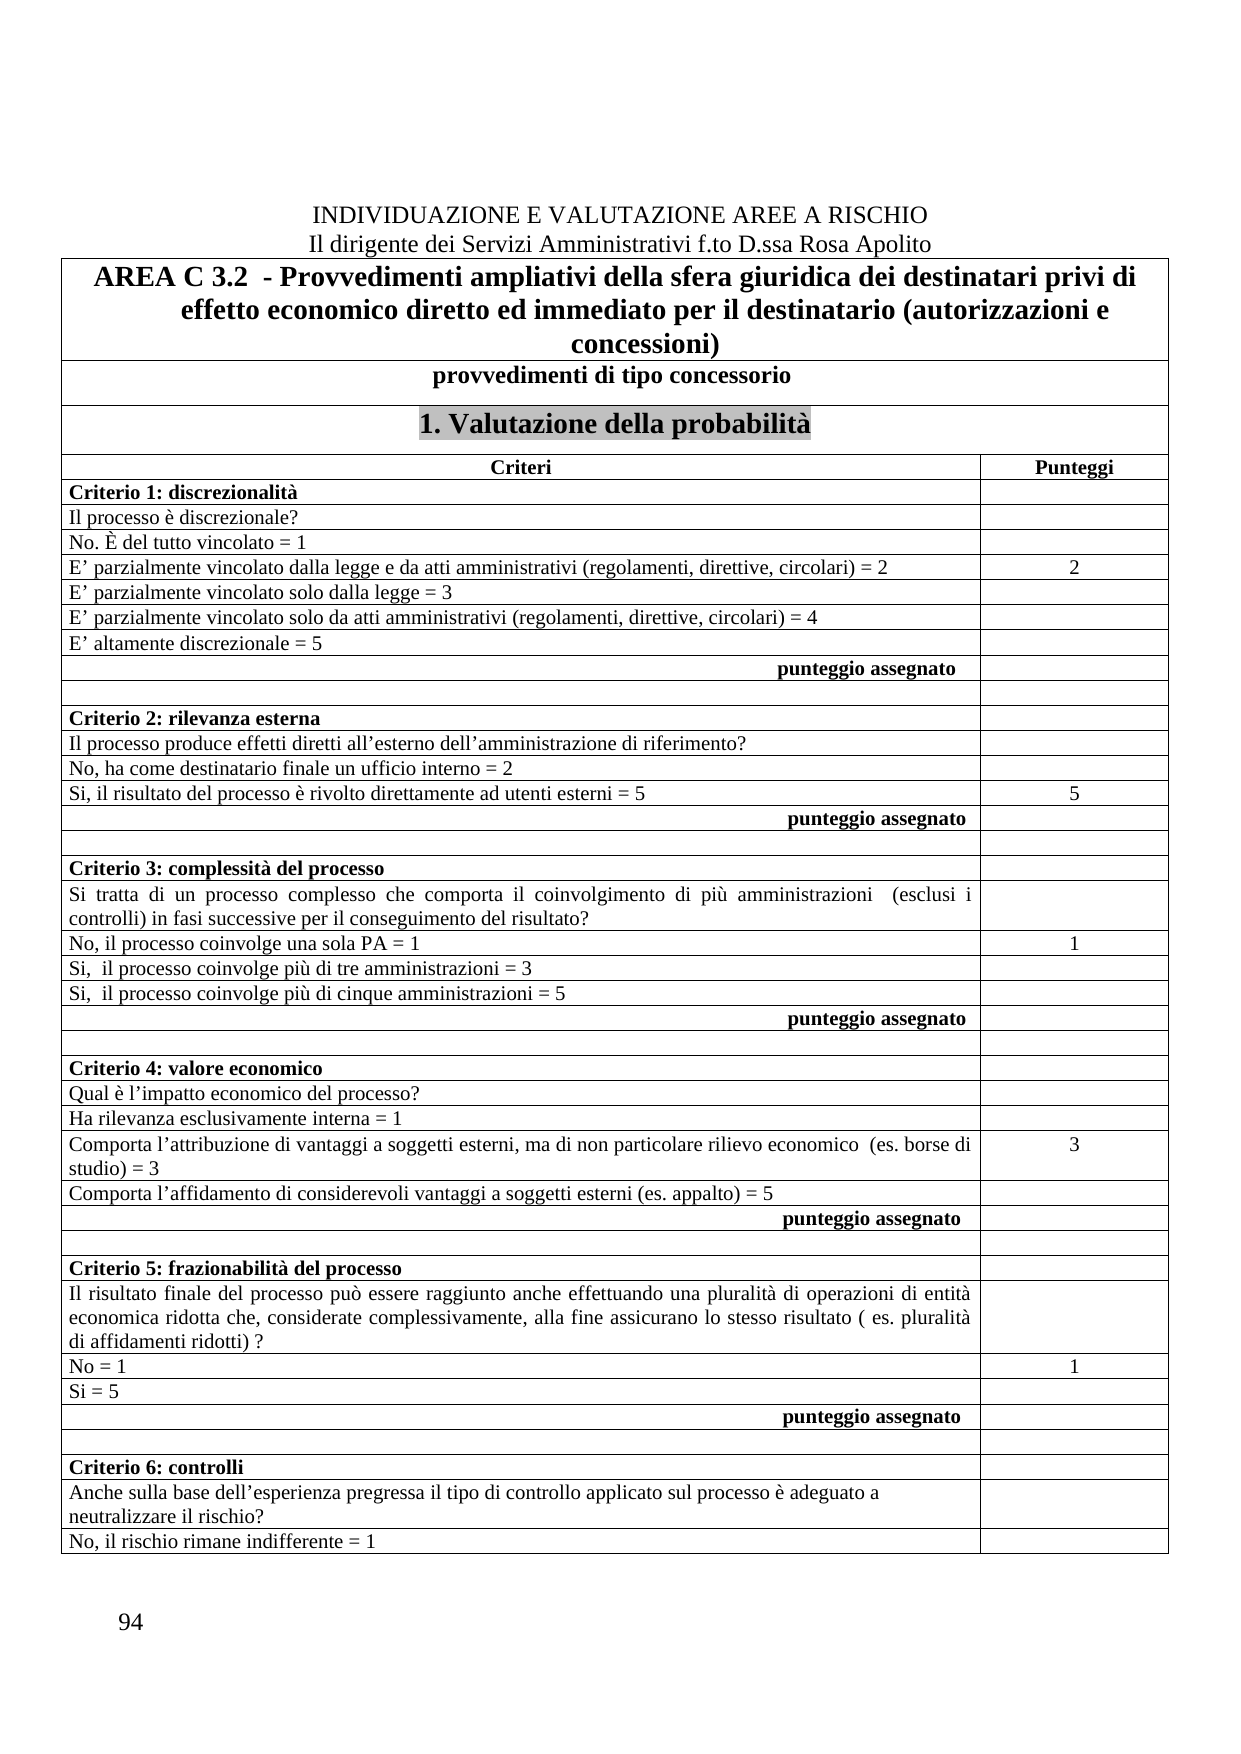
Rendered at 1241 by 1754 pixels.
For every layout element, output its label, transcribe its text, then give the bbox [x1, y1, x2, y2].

table_cell [981, 756, 1168, 780]
table_cell [981, 1181, 1168, 1205]
table_cell [981, 605, 1168, 629]
table_cell Punteggi [981, 455, 1168, 479]
table_cell Criterio 6: controlli [62, 1455, 980, 1479]
table_cell punteggio assegnato [62, 1206, 980, 1230]
table_cell [981, 706, 1168, 730]
table_cell Si tratta di un processo complesso che comporta il coinvolgimento di più amministrazioni (esclusi i controlli) in fasi successive per il conseguimento del risultato? [62, 881, 980, 929]
table_cell [981, 1006, 1168, 1030]
table_cell E’ altamente discrezionale = 5 [62, 630, 980, 654]
table_cell [62, 831, 980, 855]
table_cell No, il processo coinvolge una sola PA = 1 [62, 931, 980, 955]
table_cell [981, 1081, 1168, 1105]
table_cell Si, il processo coinvolge più di cinque amministrazioni = 5 [62, 981, 980, 1005]
table_cell No. È del tutto vincolato = 1 [62, 530, 980, 554]
table_cell E’ parzialmente vincolato dalla legge e da atti amministrativi (regolamenti, direttive, circolari) = 2 [62, 555, 980, 579]
table_cell Il processo è discrezionale? [62, 505, 980, 529]
table_cell [981, 1480, 1168, 1528]
table_cell punteggio assegnato [62, 1405, 980, 1428]
table_cell [981, 1206, 1168, 1230]
table_cell Anche sulla base dell’esperienza pregressa il tipo di controllo applicato sul processo è adeguato a neutralizzare il rischio? [62, 1480, 980, 1528]
table_cell [981, 681, 1168, 705]
table_cell Criterio 5: frazionabilità del processo [62, 1256, 980, 1280]
table_cell Si, il processo coinvolge più di tre amministrazioni = 3 [62, 956, 980, 980]
table_cell 1 [981, 1354, 1168, 1378]
subtitle INDIVIDUAZIONE E VALUTAZIONE AREE A RISCHIO [118, 200, 1122, 229]
table_cell [981, 1529, 1168, 1553]
table_cell [62, 1430, 980, 1454]
table_cell [981, 1256, 1168, 1280]
table_cell punteggio assegnato [62, 806, 980, 830]
table_cell punteggio assegnato [62, 1006, 980, 1030]
table_cell [981, 630, 1168, 654]
table_cell punteggio assegnato [62, 656, 980, 679]
table_header AREA C 3.2 - Provvedimenti ampliativi della sfera giuridica dei destinatari privi di effetto economico diretto ed immediato per il destinatario (autorizzazioni e concessioni) [62, 259, 1168, 359]
table_cell E’ parzialmente vincolato solo da atti amministrativi (regolamenti, direttive, circolari) = 4 [62, 605, 980, 629]
table_cell [62, 1031, 980, 1055]
table_cell [981, 656, 1168, 679]
table_cell [981, 1379, 1168, 1403]
table_cell Si, il risultato del processo è rivolto direttamente ad utenti esterni = 5 [62, 781, 980, 805]
table_cell Criterio 3: complessità del processo [62, 856, 980, 880]
table_cell No, il rischio rimane indifferente = 1 [62, 1529, 980, 1553]
table_cell 1 [981, 931, 1168, 955]
table_cell provvedimenti di tipo concessorio [62, 361, 1168, 405]
table_cell Qual è l’impatto economico del processo? [62, 1081, 980, 1105]
table_cell [981, 831, 1168, 855]
table_cell [981, 1281, 1168, 1353]
table_cell 1. Valutazione della probabilità [62, 406, 1168, 454]
table_cell 5 [981, 781, 1168, 805]
table_cell [981, 530, 1168, 554]
table_cell [981, 1405, 1168, 1428]
table_cell Ha rilevanza esclusivamente interna = 1 [62, 1106, 980, 1130]
table_cell [981, 1430, 1168, 1454]
table_cell [981, 856, 1168, 880]
table_cell Criterio 2: rilevanza esterna [62, 706, 980, 730]
table_cell [981, 956, 1168, 980]
table_cell [62, 1231, 980, 1255]
table_cell Si = 5 [62, 1379, 980, 1403]
table_cell 3 [981, 1131, 1168, 1179]
table_cell [981, 1106, 1168, 1130]
table_cell Il processo produce effetti diretti all’esterno dell’amministrazione di riferimento? [62, 731, 980, 755]
table_cell [981, 981, 1168, 1005]
table_cell [981, 505, 1168, 529]
table_cell [62, 681, 980, 705]
table_cell Criterio 1: discrezionalità [62, 480, 980, 504]
table_cell [981, 1455, 1168, 1479]
text Il dirigente dei Servizi Amministrativi f.to D.ssa Rosa Apolito [118, 229, 1122, 258]
table_cell [981, 806, 1168, 830]
table_cell [981, 480, 1168, 504]
table_cell [981, 580, 1168, 604]
table_cell No = 1 [62, 1354, 980, 1378]
table_cell No, ha come destinatario finale un ufficio interno = 2 [62, 756, 980, 780]
table_cell [981, 731, 1168, 755]
table_cell [981, 1056, 1168, 1080]
table_cell Criterio 4: valore economico [62, 1056, 980, 1080]
table_cell [981, 1031, 1168, 1055]
table_cell [981, 881, 1168, 929]
table_cell 2 [981, 555, 1168, 579]
table_cell E’ parzialmente vincolato solo dalla legge = 3 [62, 580, 980, 604]
table_cell [981, 1231, 1168, 1255]
table_cell Comporta l’attribuzione di vantaggi a soggetti esterni, ma di non particolare rilievo economico (es. borse di studio) = 3 [62, 1131, 980, 1179]
table_cell Il risultato finale del processo può essere raggiunto anche effettuando una pluralità di operazioni di entità economica ridotta che, considerate complessivamente, alla fine assicurano lo stesso risultato ( es. pluralità di affidamenti ridotti) ? [62, 1281, 980, 1353]
table_cell Comporta l’affidamento di considerevoli vantaggi a soggetti esterni (es. appalto) = 5 [62, 1181, 980, 1205]
table_cell Criteri [62, 455, 980, 479]
